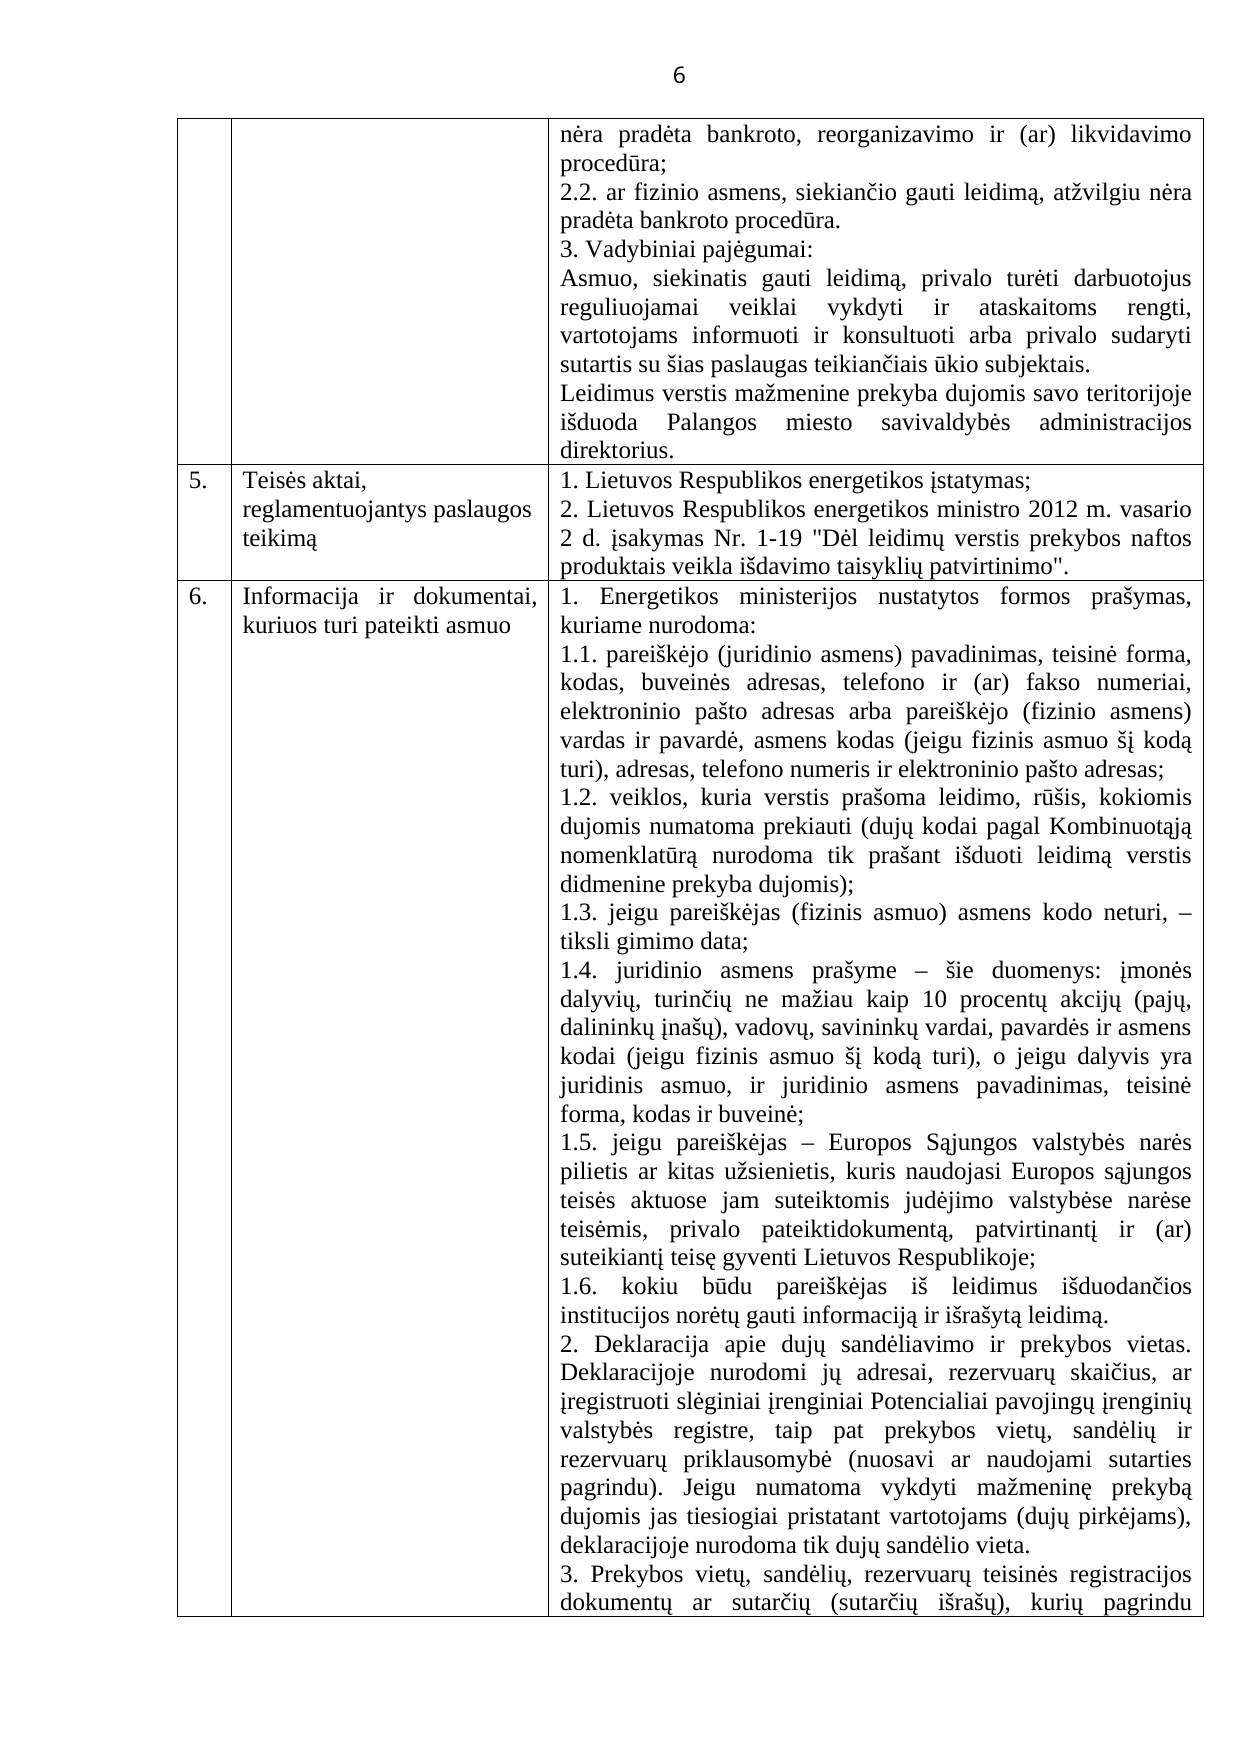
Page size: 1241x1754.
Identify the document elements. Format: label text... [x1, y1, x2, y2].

table_cell [178, 119, 231, 464]
table_cell nėra pradėta bankroto, reorganizavimo ir (ar) likvidavimo procedūra; 2.2. ar fizinio asmens, siekiančio gauti leidimą, atžvilgiu nėra pradėta bankroto procedūra. 3. Vadybiniai pajėgumai: Asmuo, siekinatis gauti leidimą, privalo turėti darbuotojus reguliuojamai veiklai vykdyti ir ataskaitoms rengti, vartotojams informuoti ir konsultuoti arba privalo sudaryti sutartis su šias paslaugas teikiančiais ūkio subjektais. Leidimus verstis mažmenine prekyba dujomis savo teritorijoje išduoda Palangos miesto savivaldybės administracijos direktorius. [549, 119, 1203, 464]
table_cell 5. [178, 465, 231, 580]
table_cell Informacija ir dokumentai, kuriuos turi pateikti asmuo [232, 581, 548, 1616]
table_cell 1. Lietuvos Respublikos energetikos įstatymas; 2. Lietuvos Respublikos energetikos ministro 2012 m. vasario 2 d. įsakymas Nr. 1-19 "Dėl leidimų verstis prekybos naftos produktais veikla išdavimo taisyklių patvirtinimo". [549, 465, 1203, 580]
table_cell 6. [178, 581, 231, 1616]
table_cell Teisės aktai, reglamentuojantys paslaugos teikimą [232, 465, 548, 580]
table_cell 1. Energetikos ministerijos nustatytos formos prašymas, kuriame nurodoma: 1.1. pareiškėjo (juridinio asmens) pavadinimas, teisinė forma, kodas, buveinės adresas, telefono ir (ar) fakso numeriai, elektroninio pašto adresas arba pareiškėjo (fizinio asmens) vardas ir pavardė, asmens kodas (jeigu fizinis asmuo šį kodą turi), adresas, telefono numeris ir elektroninio pašto adresas; 1.2. veiklos, kuria verstis prašoma leidimo, rūšis, kokiomis dujomis numatoma prekiauti (dujų kodai pagal Kombinuotąją nomenklatūrą nurodoma tik prašant išduoti leidimą verstis didmenine prekyba dujomis); 1.3. jeigu pareiškėjas (fizinis asmuo) asmens kodo neturi, – tiksli gimimo data; 1.4. juridinio asmens prašyme – šie duomenys: įmonės dalyvių, turinčių ne mažiau kaip 10 procentų akcijų (pajų, dalininkų įnašų), vadovų, savininkų vardai, pavardės ir asmens kodai (jeigu fizinis asmuo šį kodą turi), o jeigu dalyvis yra juridinis asmuo, ir juridinio asmens pavadinimas, teisinė forma, kodas ir buveinė; 1.5. jeigu pareiškėjas – Europos Sąjungos valstybės narės pilietis ar kitas užsienietis, kuris naudojasi Europos sąjungos teisės aktuose jam suteiktomis judėjimo valstybėse narėse teisėmis, privalo pateiktidokumentą, patvirtinantį ir (ar) suteikiantį teisę gyventi Lietuvos Respublikoje; 1.6. kokiu būdu pareiškėjas iš leidimus išduodančios institucijos norėtų gauti informaciją ir išrašytą leidimą. 2. Deklaracija apie dujų sandėliavimo ir prekybos vietas. Deklaracijoje nurodomi jų adresai, rezervuarų skaičius, ar įregistruoti slėginiai įrenginiai Potencialiai pavojingų įrenginių valstybės registre, taip pat prekybos vietų, sandėlių ir rezervuarų priklausomybė (nuosavi ar naudojami sutarties pagrindu). Jeigu numatoma vykdyti mažmeninę prekybą dujomis jas tiesiogiai pristatant vartotojams (dujų pirkėjams), deklaracijoje nurodoma tik dujų sandėlio vieta. 3. Prekybos vietų, sandėlių, rezervuarų teisinės registracijos dokumentų ar sutarčių (sutarčių išrašų), kurių pagrindu [549, 581, 1203, 1616]
table_cell [232, 119, 548, 464]
